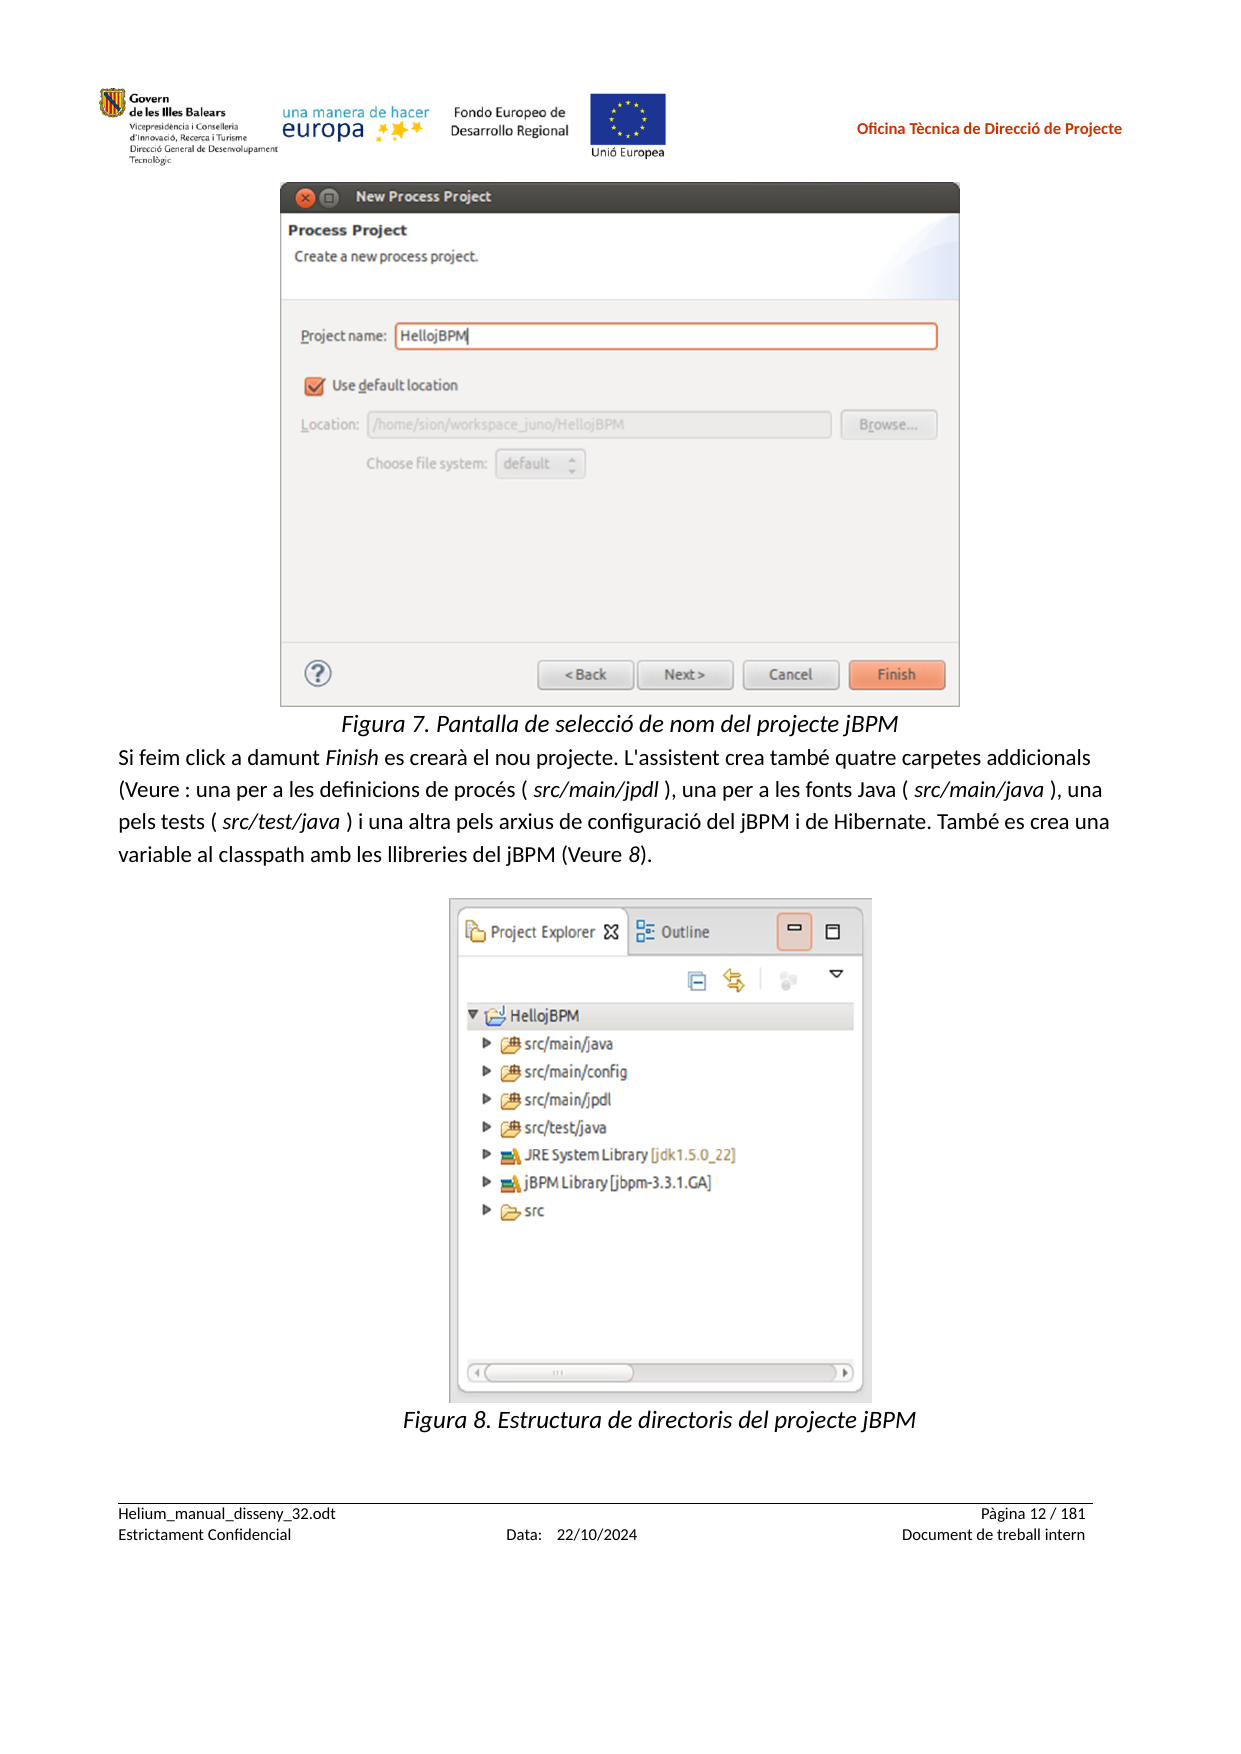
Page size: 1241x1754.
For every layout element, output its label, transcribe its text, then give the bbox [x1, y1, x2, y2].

text Figura 8. Estructura de directoris del projecte jBPM [364, 1404, 955, 1434]
picture [278, 180, 962, 709]
text Figura 7. Pantalla de selecció de nom del projecte jBPM [279, 709, 962, 739]
picture [99, 87, 668, 166]
picture [447, 896, 873, 1404]
text Si feim click a damunt Finish es crearà el nou projecte. L'assistent crea també quatre carpetes addicionals (Veure : una per a les definicions de procés ( src/main/jpdl ), una per a les fonts Java ( src/main/java ), una pels tests ( src/test/java ) i una altra pels arxius de configuració del jBPM i de Hibernate. També es crea una variable al classpath amb les llibreries del jBPM (Veure 8). [118, 168, 1122, 868]
